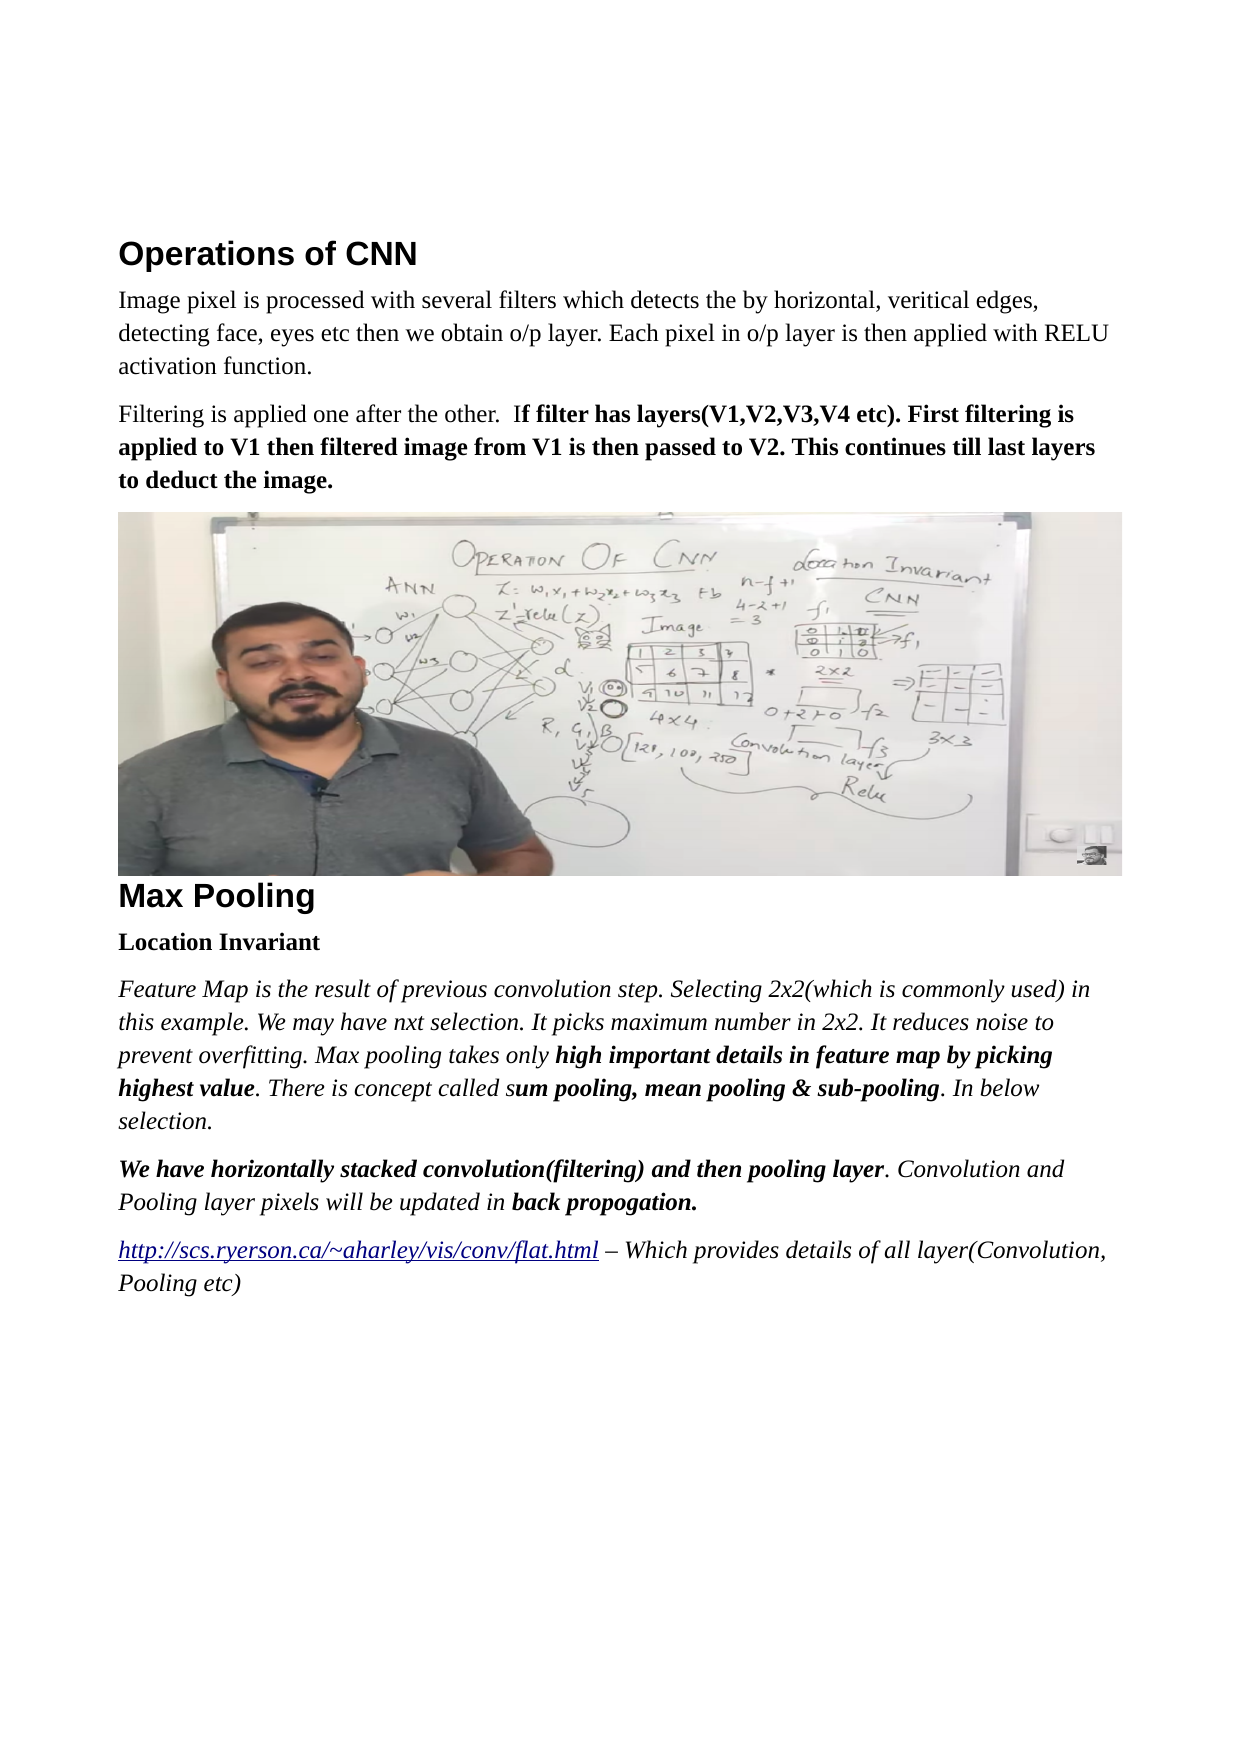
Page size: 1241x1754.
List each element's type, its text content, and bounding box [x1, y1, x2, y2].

text Feature Map is the result of previous convolution step. Selecting 2x2(which is commonly used) in this example. We may have nxt selection. It picks maximum number in 2x2. It reduces noise to prevent overfitting. Max pooling takes only high important details in feature map by picking highest value. There is concept called sum pooling, mean pooling & sub-pooling. In below selection. [118, 974, 1122, 1135]
text Filtering is applied one after the other. If filter has layers(V1,V2,V3,V4 etc). First filtering is applied to V1 then filtered image from V1 is then passed to V2. This continues till last layers to deduct the image. [118, 399, 1122, 494]
text Location Invariant [118, 927, 1122, 956]
text We have horizontally stacked convolution(filtering) and then pooling layer. Convolution and Pooling layer pixels will be updated in back propogation. [118, 1154, 1122, 1216]
subtitle Operations of CNN [118, 234, 1122, 273]
text http://scs.ryerson.ca/~aharley/vis/conv/flat.html – Which provides details of all layer(Convolution, Pooling etc) [118, 1235, 1122, 1296]
text Image pixel is processed with several filters which detects the by horizontal, veritical edges, detecting face, eyes etc then we obtain o/p layer. Each pixel in o/p layer is then applied with RELU activation function. [118, 285, 1122, 380]
subtitle Max Pooling [118, 876, 1122, 914]
picture [118, 512, 1123, 876]
